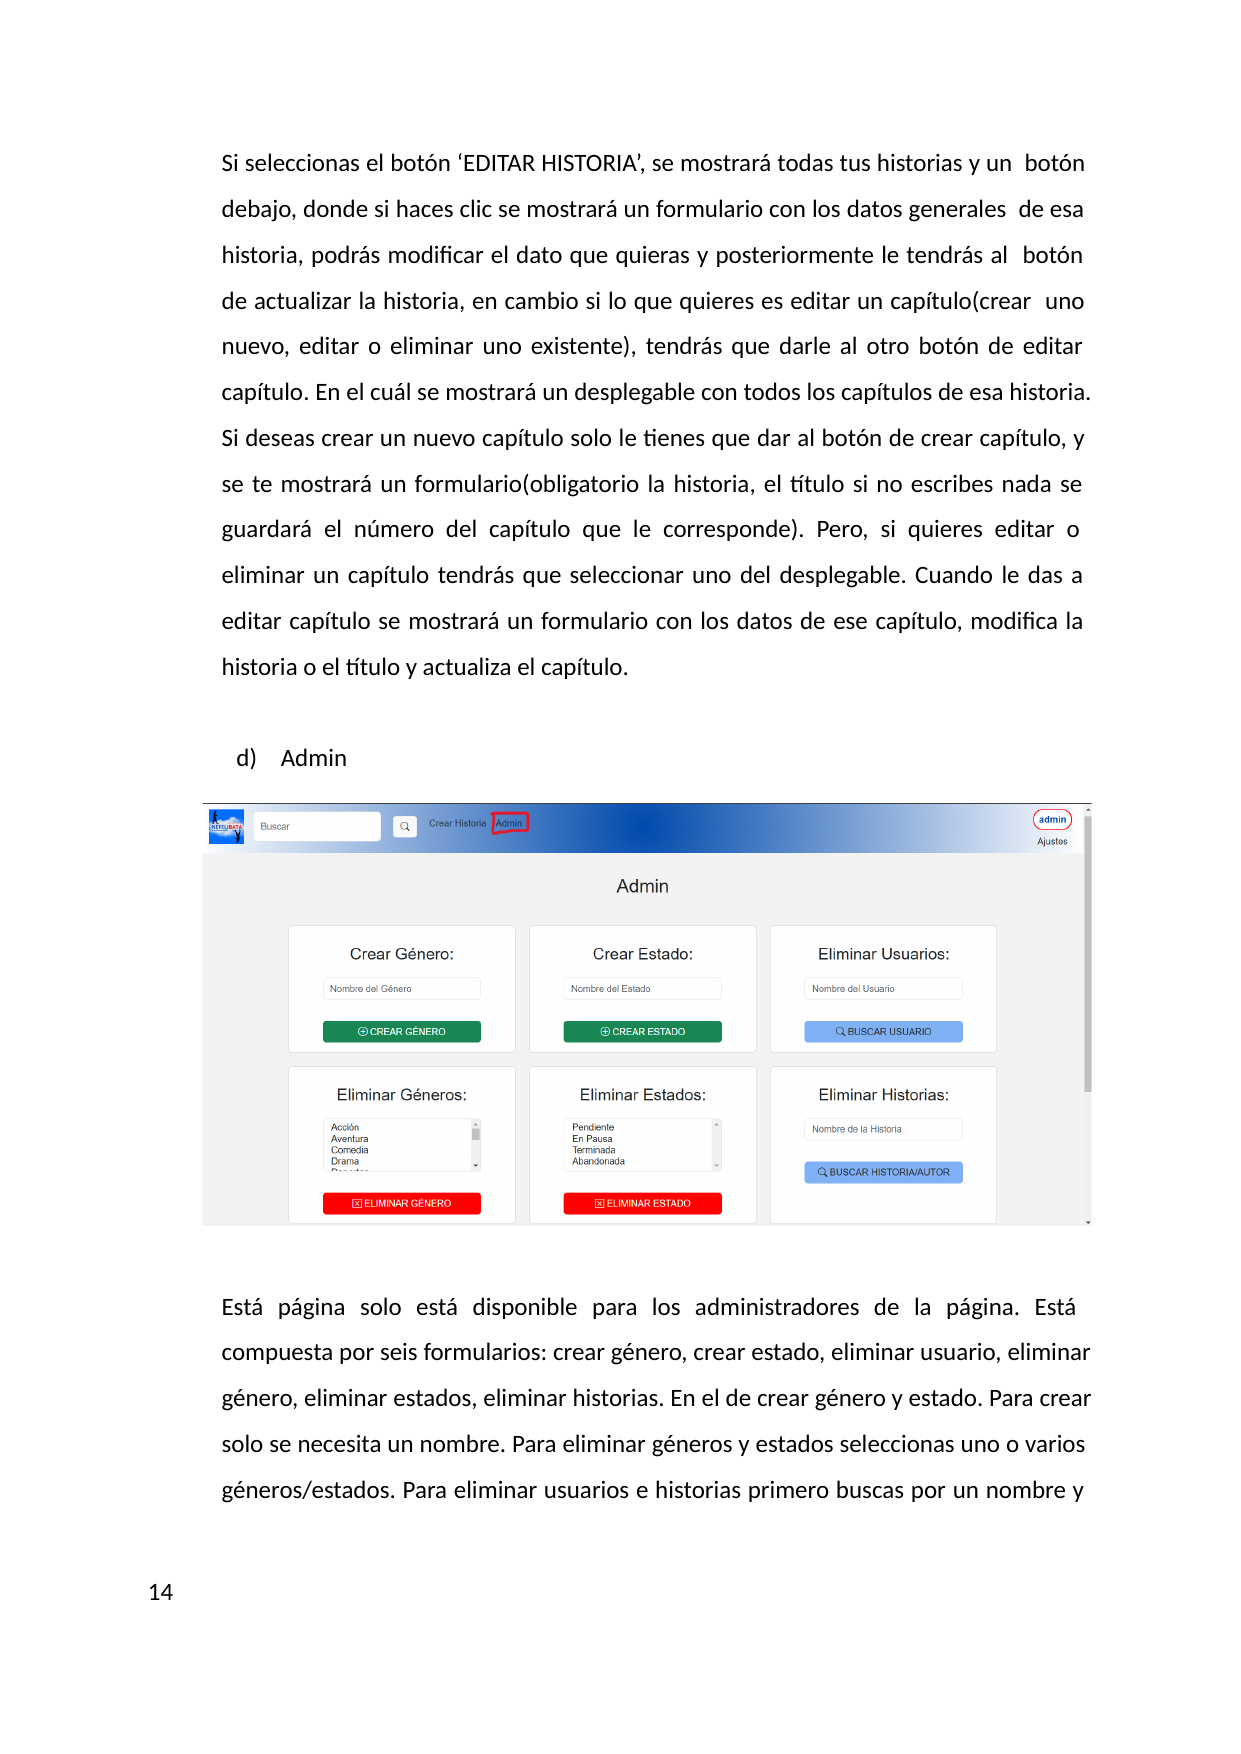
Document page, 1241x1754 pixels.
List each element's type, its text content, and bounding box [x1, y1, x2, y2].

picture [202, 803, 1092, 1226]
text Está página solo está disponible para los administradores de la página. Está compuesta por seis formularios: crear género, crear estado, eliminar usuario, eliminar género, eliminar estados, eliminar historias. En el de crear género y estado. Para crear solo se necesita un nombre. Para eliminar géneros y estados seleccionas uno o varios géneros/estados. Para eliminar usuarios e historias primero buscas por un nombre y [148, 1291, 1093, 1504]
list Admin [207, 742, 1093, 773]
text Si seleccionas el botón ‘EDITAR HISTORIA’, se mostrará todas tus historias y un botón debajo, donde si haces clic se mostrará un formulario con los datos generales de esa historia, podrás modificar el dato que quieras y posteriormente le tendrás al botón de actualizar la historia, en cambio si lo que quieres es editar un capítulo(crear uno nuevo, editar o eliminar uno existente), tendrás que darle al otro botón de editar capítulo. En el cuál se mostrará un desplegable con todos los capítulos de esa historia. Si deseas crear un nuevo capítulo solo le tienes que dar al botón de crear capítulo, y se te mostrará un formulario(obligatorio la historia, el título si no escribes nada se guardará el número del capítulo que le corresponde). Pero, si quieres editar o eliminar un capítulo tendrás que seleccionar uno del desplegable. Cuando le das a editar capítulo se mostrará un formulario con los datos de ese capítulo, modifica la historia o el título y actualiza el capítulo. [148, 148, 1093, 681]
